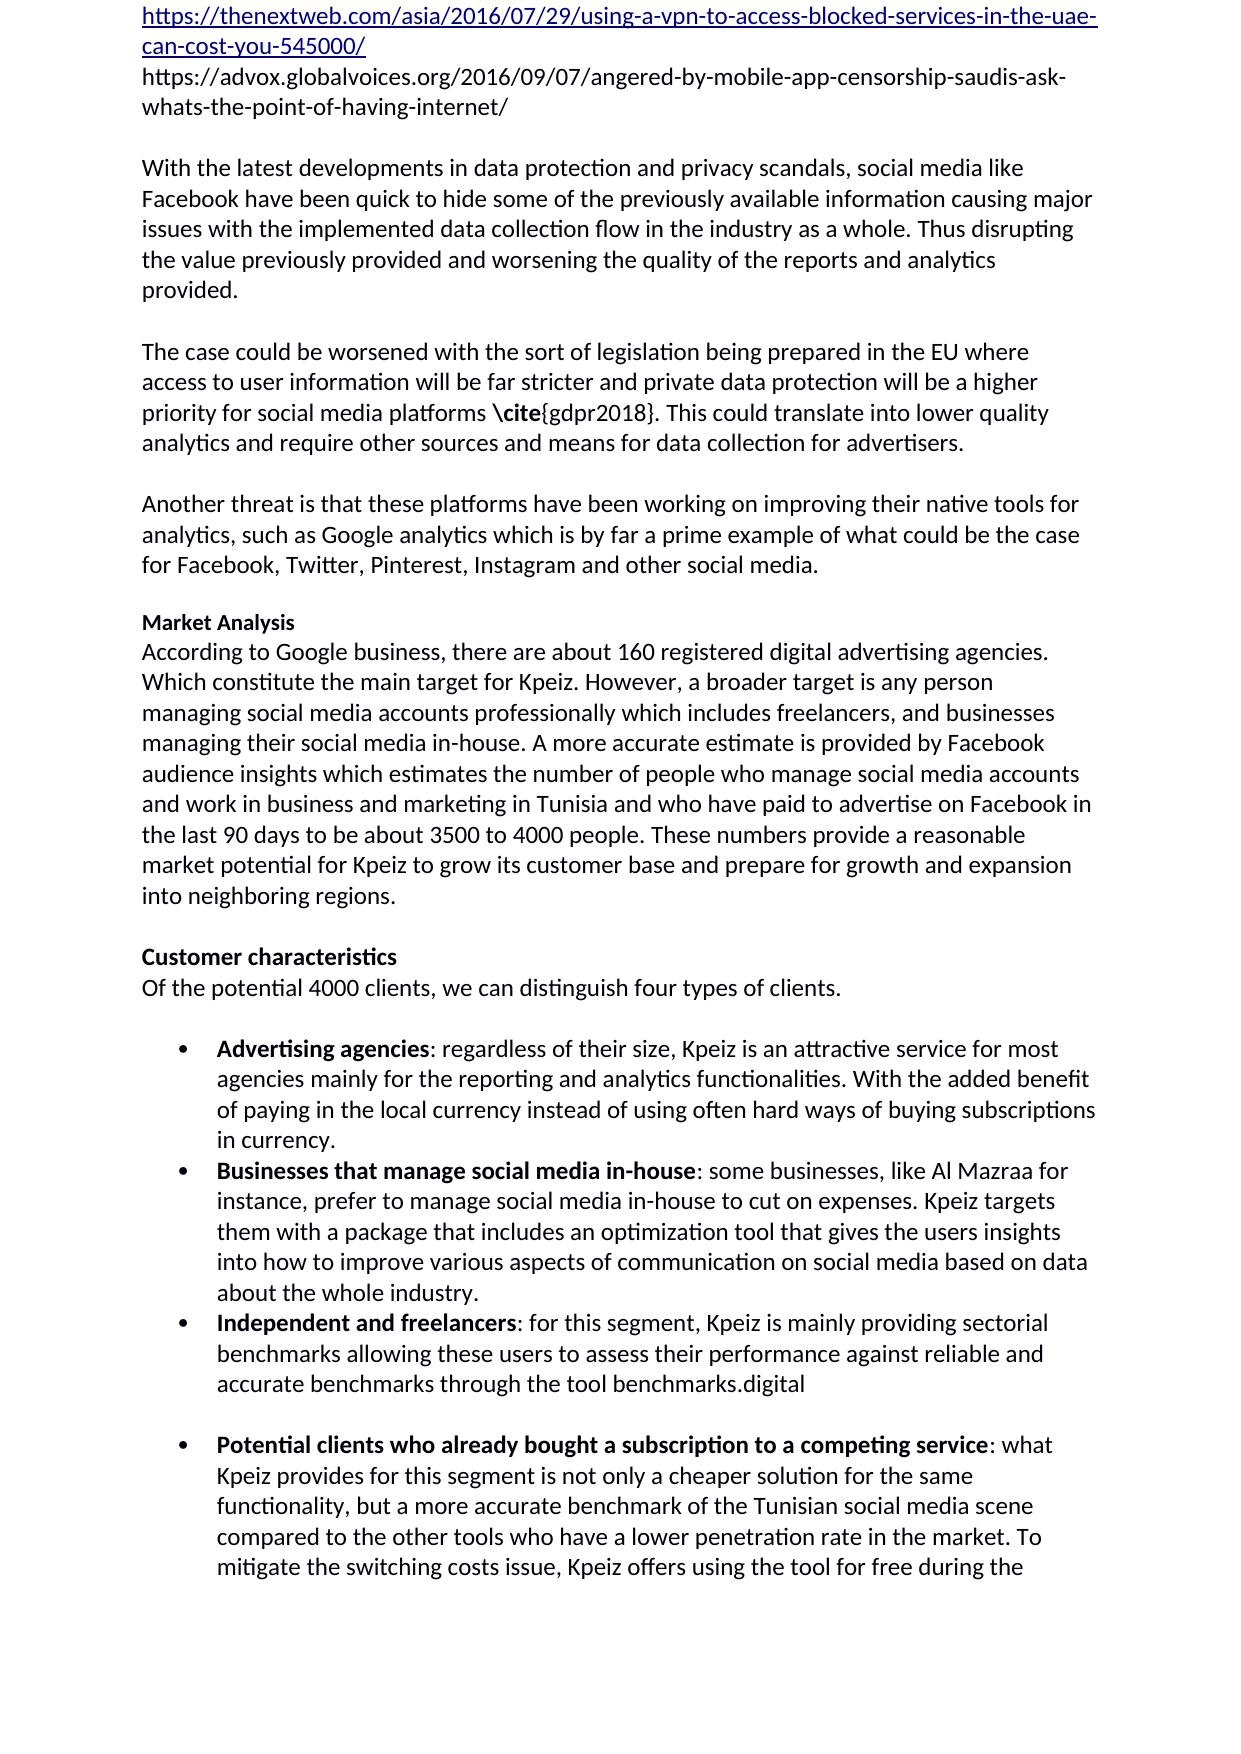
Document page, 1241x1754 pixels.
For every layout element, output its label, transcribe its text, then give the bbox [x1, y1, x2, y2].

list Businesses that manage social media in-house: some businesses, like Al Mazraa for instance, prefer to manage social media in-house to cut on expenses. Kpeiz targets them with a package that includes an optimization tool that gives the users insights into how to improve various aspects of communication on social media based on data about the whole industry. [179, 1155, 1098, 1307]
text https://thenextweb.com/asia/2016/07/29/using-a-vpn-to-access-blocked-services-in-the-uae- [142, 0, 1098, 26]
text Customer characteristics [142, 941, 1098, 972]
text The case could be worsened with the sort of legislation being prepared in the EU where access to user information will be far stricter and private data protection will be a higher priority for social media platforms \cite{gdpr2018}. This could translate into lower quality analytics and require other sources and means for data collection for advertisers. [142, 336, 1098, 458]
list Advertising agencies: regardless of their size, Kpeiz is an attractive service for most agencies mainly for the reporting and analytics functionalities. With the added benefit of paying in the local currency instead of using often hard ways of buying subscriptions in currency. [179, 1033, 1098, 1155]
text Of the potential 4000 clients, we can distinguish four types of clients. [142, 972, 1098, 1002]
text According to Google business, there are about 160 registered digital advertising agencies. Which constitute the main target for Kpeiz. However, a broader target is any person managing social media accounts professionally which includes freelancers, and businesses managing their social media in-house. A more accurate estimate is provided by Facebook audience insights which estimates the number of people who manage social media accounts and work in business and marketing in Tunisia and who have paid to advertise on Facebook in the last 90 days to be about 3500 to 4000 people. These numbers provide a reasonable market potential for Kpeiz to grow its customer base and prepare for growth and expansion into neighboring regions. [142, 636, 1098, 911]
list Independent and freelancers: for this segment, Kpeiz is mainly providing sectorial benchmarks allowing these users to assess their performance against reliable and accurate benchmarks through the tool benchmarks.digital [179, 1307, 1098, 1399]
text Market Analysis [142, 608, 1098, 636]
text With the latest developments in data protection and privacy scandals, social media like Facebook have been quick to hide some of the previously available information causing major issues with the implemented data collection flow in the industry as a whole. Thus disrupting the value previously provided and worsening the quality of the reports and analytics provided. [142, 153, 1098, 305]
text Another threat is that these platforms have been working on improving their native tools for analytics, such as Google analytics which is by far a prime example of what could be the case for Facebook, Twitter, Pinterest, Instagram and other social media. [142, 488, 1098, 580]
list Potential clients who already bought a subscription to a competing service: what Kpeiz provides for this segment is not only a cheaper solution for the same functionality, but a more accurate benchmark of the Tunisian social media scene compared to the other tools who have a lower penetration rate in the market. To mitigate the switching costs issue, Kpeiz offers using the tool for free during the [179, 1429, 1098, 1582]
text https://advox.globalvoices.org/2016/09/07/angered-by-mobile-app-censorship-saudis-ask-whats-the-point-of-having-internet/ [142, 61, 1098, 122]
text can-cost-you-545000/ [142, 28, 1098, 61]
